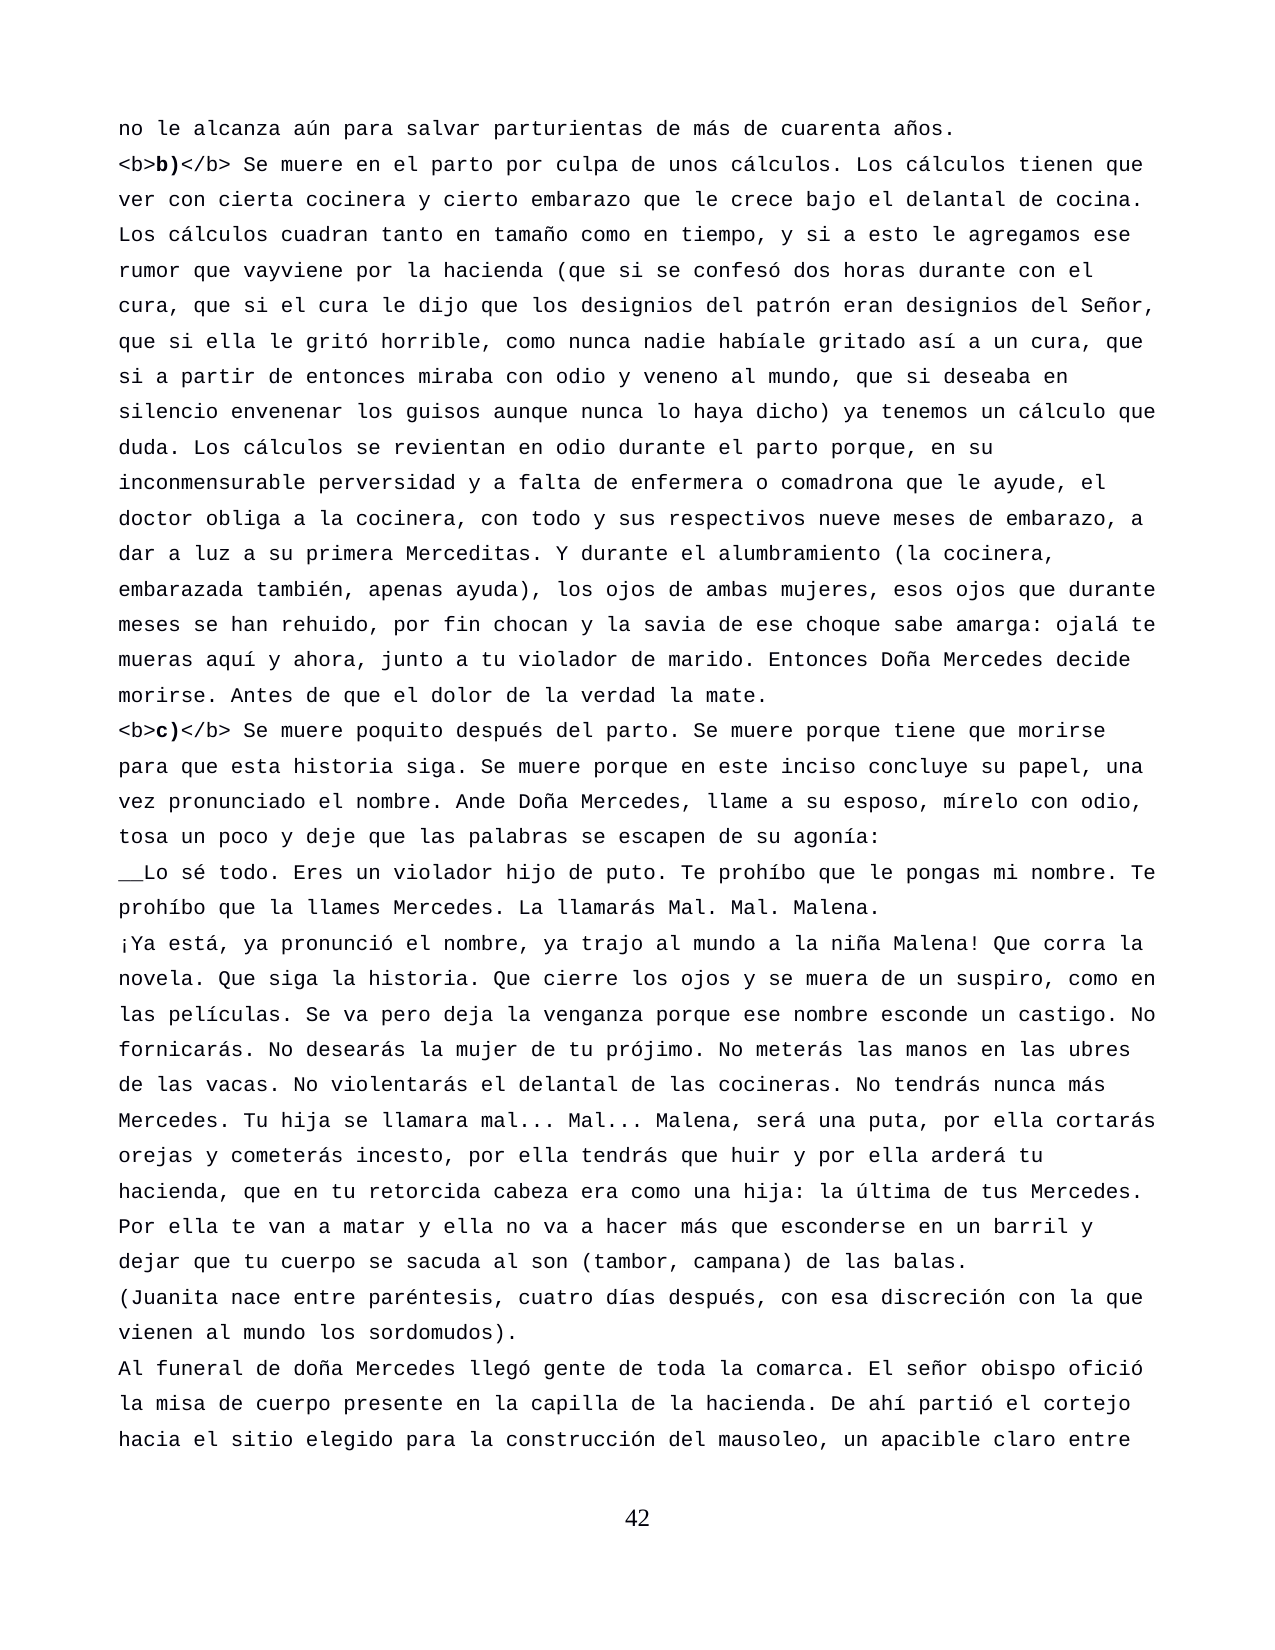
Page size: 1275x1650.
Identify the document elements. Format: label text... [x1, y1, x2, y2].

text __Lo sé todo. Eres un violador hijo de puto. Te prohíbo que le pongas mi nombre. Te prohíbo que la llames Mercedes. La llamarás Mal. Mal. Malena. [118, 862, 1157, 921]
text no le alcanza aún para salvar parturientas de más de cuarenta años. [118, 118, 1157, 142]
text Al funeral de doña Mercedes llegó gente de toda la comarca. El señor obispo ofició la misa de cuerpo presente en la capilla de la hacienda. De ahí partió el cortejo hacia el sitio elegido para la construcción del mausoleo, un apacible claro entre [118, 1358, 1157, 1452]
text <b>c)</b> Se muere poquito después del parto. Se muere porque tiene que morirse para que esta historia siga. Se muere porque en este inciso concluye su papel, una vez pronunciado el nombre. Ande Doña Mercedes, llame a su esposo, mírelo con odio, tosa un poco y deje que las palabras se escapen de su agonía: [118, 720, 1157, 850]
text <b>b)</b> Se muere en el parto por culpa de unos cálculos. Los cálculos tienen que ver con cierta cocinera y cierto embarazo que le crece bajo el delantal de cocina. Los cálculos cuadran tanto en tamaño como en tiempo, y si a esto le agregamos ese rumor que vayviene por la hacienda (que si se confesó dos horas durante con el cura, que si el cura le dijo que los designios del patrón eran designios del Señor, que si ella le gritó horrible, como nunca nadie habíale gritado así a un cura, que si a partir de entonces miraba con odio y veneno al mundo, que si deseaba en silencio envenenar los guisos aunque nunca lo haya dicho) ya tenemos un cálculo que duda. Los cálculos se revientan en odio durante el parto porque, en su inconmensurable perversidad y a falta de enfermera o comadrona que le ayude, el doctor obliga a la cocinera, con todo y sus respectivos nueve meses de embarazo, a dar a luz a su primera Merceditas. Y durante el alumbramiento (la cocinera, embarazada también, apenas ayuda), los ojos de ambas mujeres, esos ojos que durante meses se han rehuido, por fin chocan y la savia de ese choque sabe amarga: ojalá te mueras aquí y ahora, junto a tu violador de marido. Entonces Doña Mercedes decide morirse. Antes de que el dolor de la verdad la mate. [118, 153, 1157, 708]
text (Juanita nace entre paréntesis, cuatro días después, con esa discreción con la que vienen al mundo los sordomudos). [118, 1287, 1157, 1346]
text ¡Ya está, ya pronunció el nombre, ya trajo al mundo a la niña Malena! Que corra la novela. Que siga la historia. Que cierre los ojos y se muera de un suspiro, como en las películas. Se va pero deja la venganza porque ese nombre esconde un castigo. No fornicarás. No desearás la mujer de tu prójimo. No meterás las manos en las ubres de las vacas. No violentarás el delantal de las cocineras. No tendrás nunca más Mercedes. Tu hija se llamara mal... Mal... Malena, será una puta, por ella cortarás orejas y cometerás incesto, por ella tendrás que huir y por ella arderá tu hacienda, que en tu retorcida cabeza era como una hija: la última de tus Mercedes. Por ella te van a matar y ella no va a hacer más que esconderse en un barril y dejar que tu cuerpo se sacuda al son (tambor, campana) de las balas. [118, 933, 1157, 1275]
